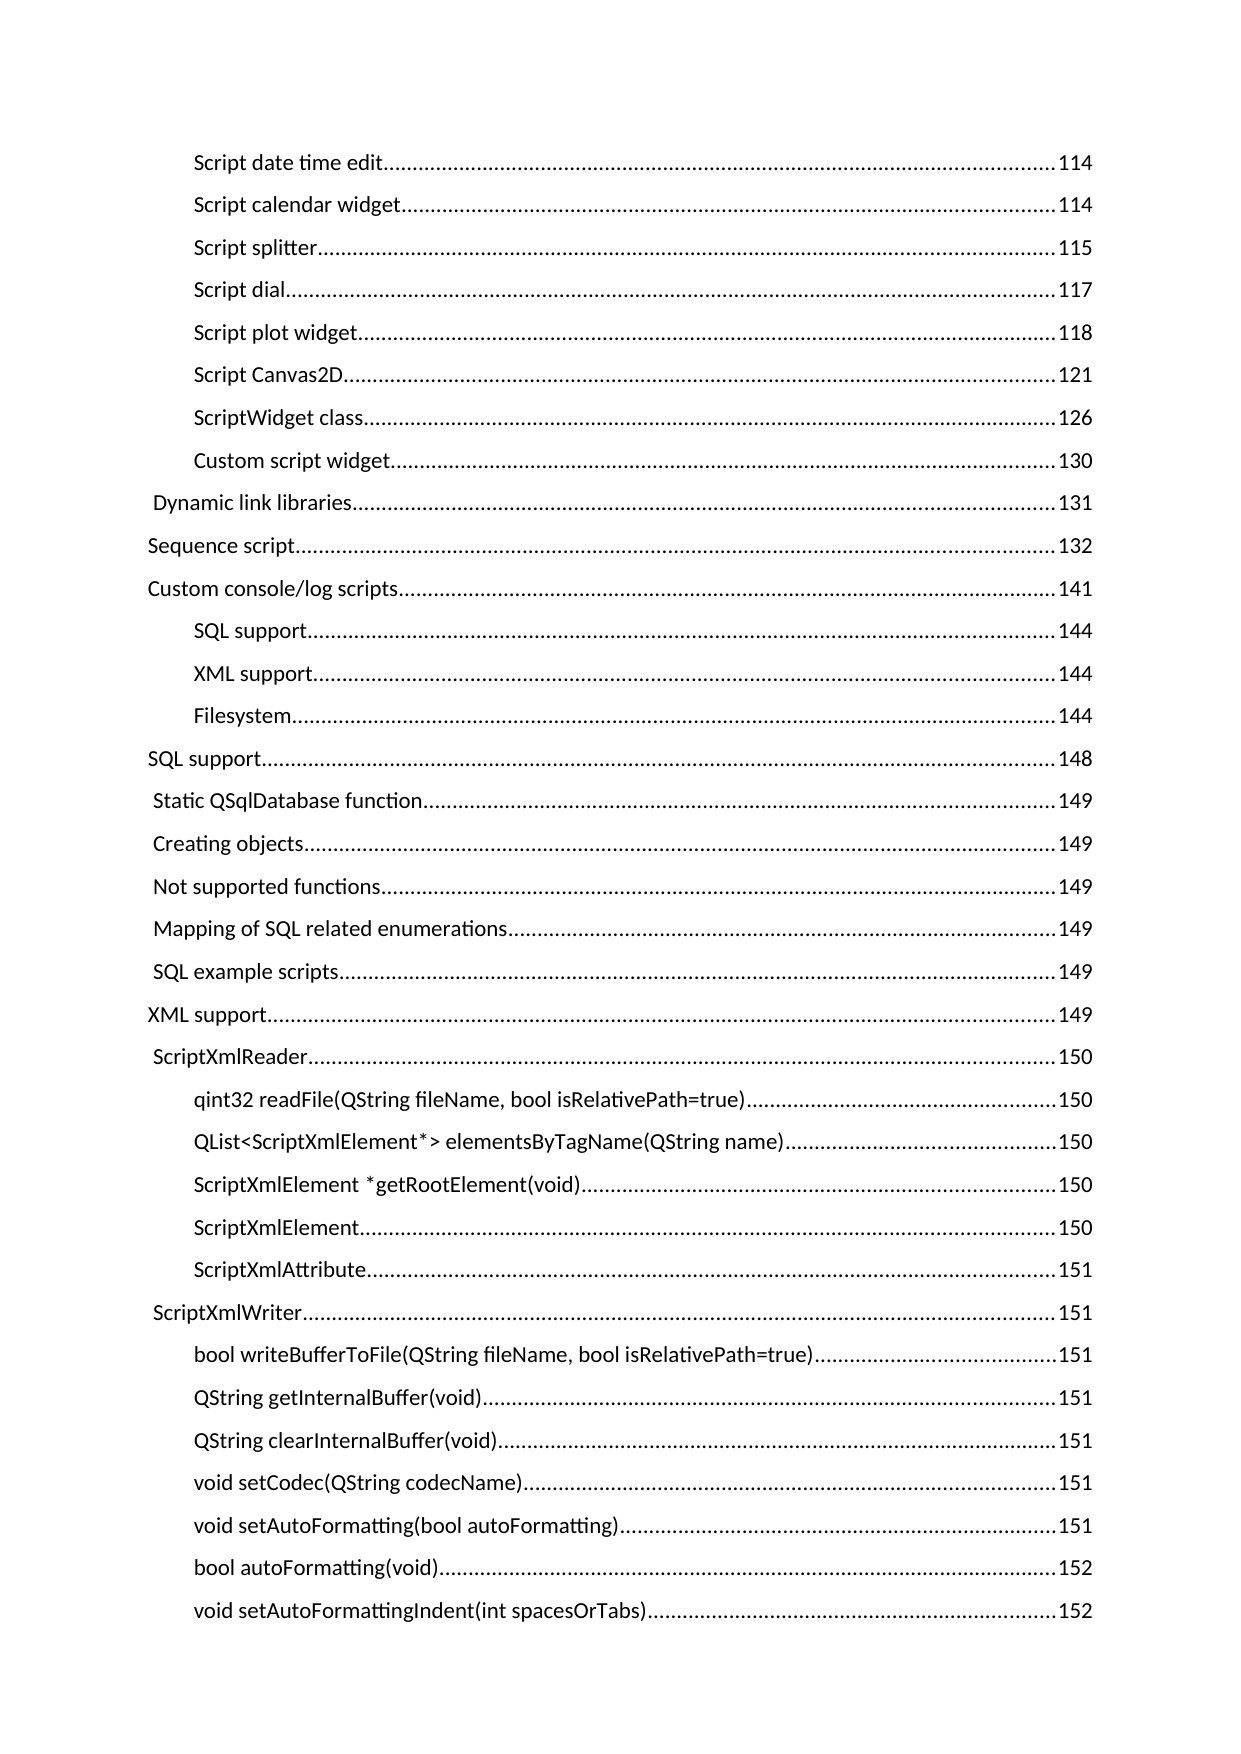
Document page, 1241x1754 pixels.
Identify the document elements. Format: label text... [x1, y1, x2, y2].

text ScriptXmlElement *getRootElement(void) 150 [193, 1170, 1093, 1198]
text Script calendar widget 114 [193, 190, 1093, 218]
text qint32 readFile(QString fileName, bool isRelativePath=true) 150 [193, 1085, 1093, 1113]
text Sequence script 132 [148, 531, 1093, 559]
text Static QSqlDatabase function 149 [153, 787, 1093, 815]
text ScriptXmlElement 150 [193, 1213, 1093, 1241]
text ScriptXmlReader 150 [153, 1042, 1093, 1070]
text Creating objects 149 [153, 829, 1093, 857]
text Not supported functions 149 [153, 872, 1093, 900]
text Script Canvas2D 121 [193, 361, 1093, 389]
text Custom console/log scripts 141 [148, 574, 1093, 602]
text void setAutoFormatting(bool autoFormatting) 151 [193, 1511, 1093, 1539]
text ScriptWidget class 126 [193, 403, 1093, 431]
text void setAutoFormattingIndent(int spacesOrTabs) 152 [193, 1596, 1093, 1624]
text SQL example scripts 149 [153, 957, 1093, 985]
text Filesystem 144 [193, 701, 1093, 729]
text Script date time edit 114 [193, 148, 1093, 176]
text XML support 144 [193, 659, 1093, 687]
text SQL support 144 [193, 616, 1093, 644]
text bool autoFormatting(void) 152 [193, 1553, 1093, 1582]
text bool writeBufferToFile(QString fileName, bool isRelativePath=true) 151 [193, 1341, 1093, 1368]
text Dynamic link libraries 131 [153, 488, 1093, 516]
text Mapping of SQL related enumerations 149 [153, 914, 1093, 942]
text XML support 149 [148, 1000, 1093, 1028]
text Custom script widget 130 [193, 446, 1093, 474]
text SQL support 148 [148, 744, 1093, 772]
text Script dial 117 [193, 275, 1093, 303]
text ScriptXmlWriter 151 [153, 1298, 1093, 1326]
text void setCodec(QString codecName) 151 [193, 1468, 1093, 1496]
text Script splitter 115 [193, 233, 1093, 261]
text Script plot widget 118 [193, 318, 1093, 346]
text QString clearInternalBuffer(void) 151 [193, 1426, 1093, 1454]
text ScriptXmlAttribute 151 [193, 1255, 1093, 1283]
text QString getInternalBuffer(void) 151 [193, 1383, 1093, 1411]
text QList<ScriptXmlElement*> elementsByTagName(QString name) 150 [193, 1127, 1093, 1156]
